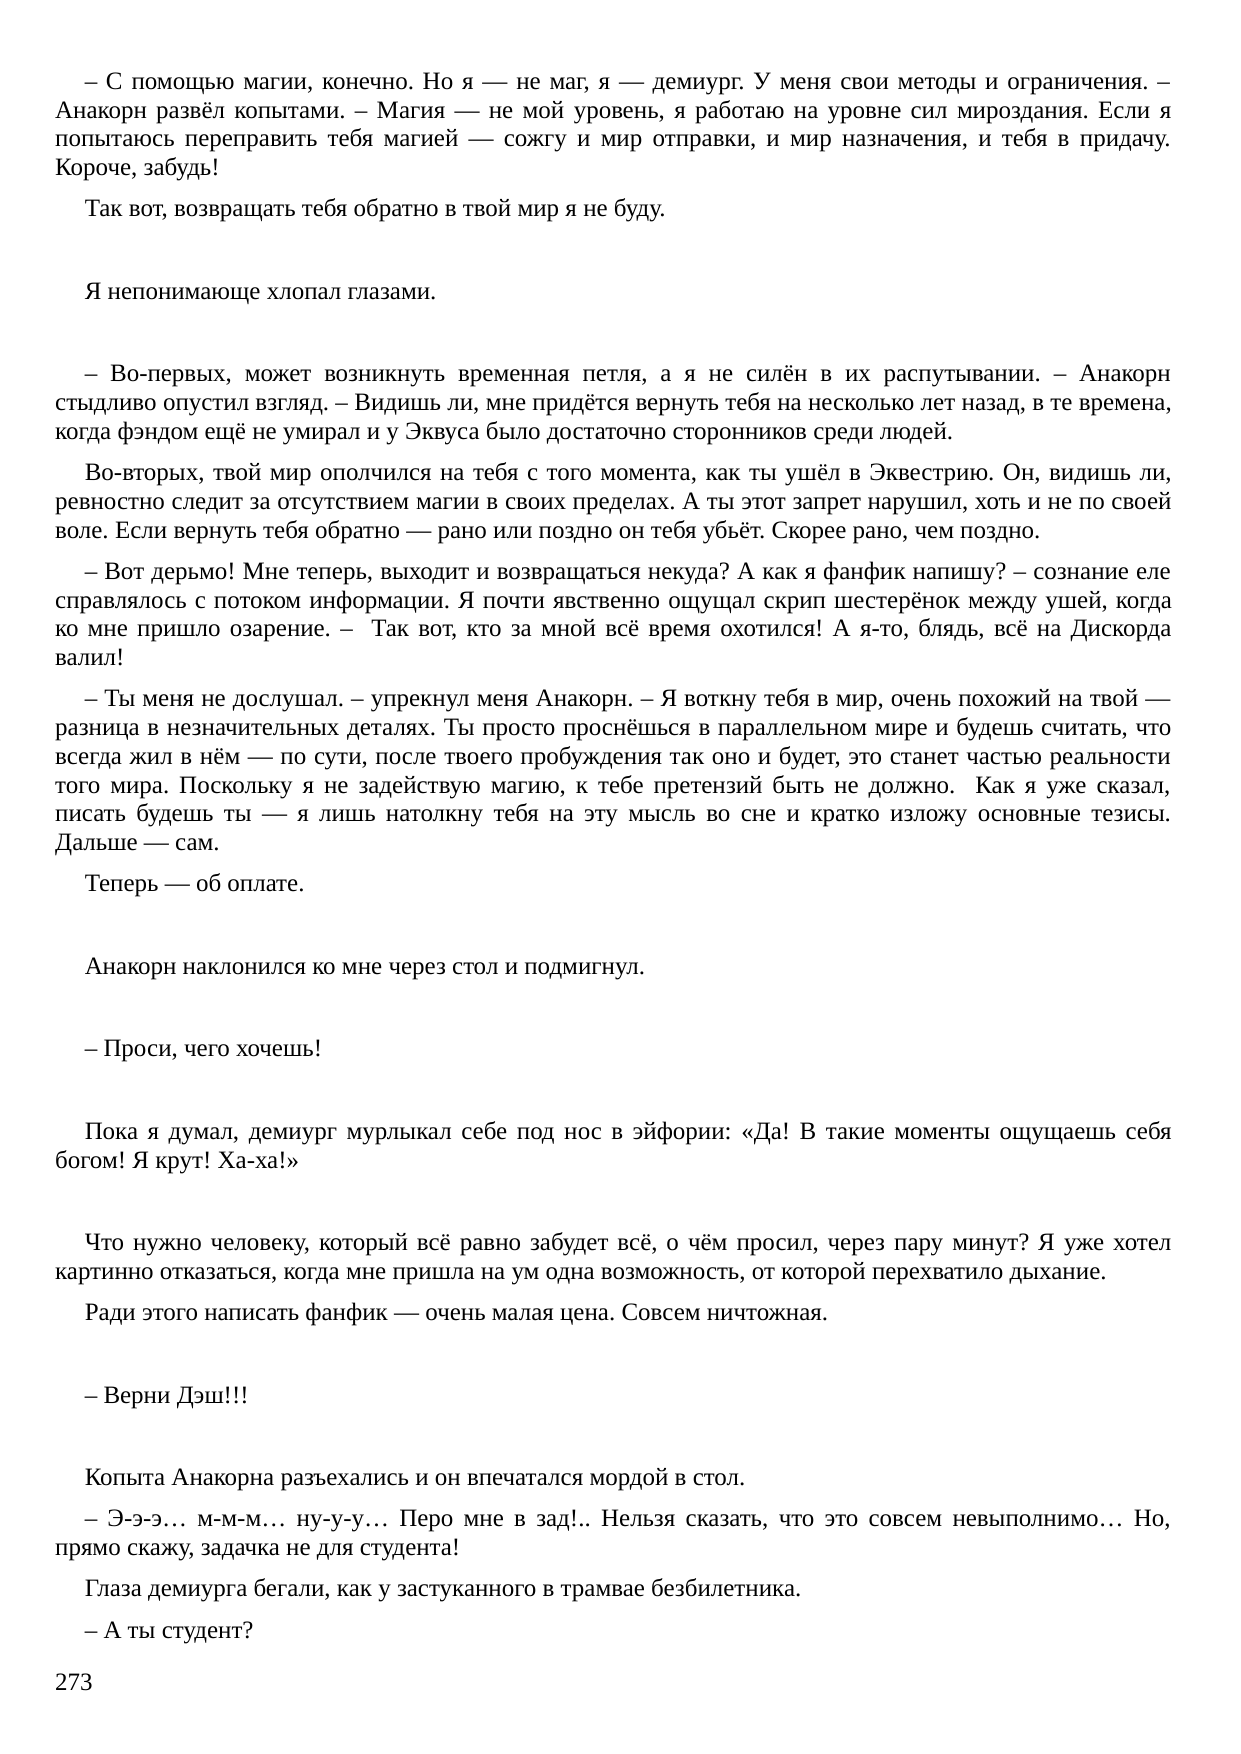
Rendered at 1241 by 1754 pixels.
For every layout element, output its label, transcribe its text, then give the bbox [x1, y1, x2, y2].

text Теперь — об оплате. [55, 868, 1173, 897]
text – Во-первых, может возникнуть временная петля, а я не силён в их распутывании. – Анакорн стыдливо опустил взгляд. – Видишь ли, мне придётся вернуть тебя на несколько лет назад, в те времена, когда фэндом ещё не умирал и у Эквуса было достаточно сторонников среди людей. [55, 358, 1173, 445]
text Анакорн наклонился ко мне через стол и подмигнул. [55, 951, 1173, 980]
text – Э-э-э… м-м-м… ну-у-у… Перо мне в зад!.. Нельзя сказать, что это совсем невыполнимо… Но, прямо скажу, задачка не для студента! [55, 1503, 1173, 1561]
text Я непонимающе хлопал глазами. [55, 276, 1173, 305]
text Во-вторых, твой мир ополчился на тебя с того момента, как ты ушёл в Эквестрию. Он, видишь ли, ревностно следит за отсутствием магии в своих пределах. А ты этот запрет нарушил, хоть и не по своей воле. Если вернуть тебя обратно — рано или поздно он тебя убьёт. Скорее рано, чем поздно. [55, 457, 1173, 543]
text – Верни Дэш!!! [55, 1380, 1173, 1408]
text Ради этого написать фанфик — очень малая цена. Совсем ничтожная. [55, 1297, 1173, 1326]
text – Вот дерьмо! Мне теперь, выходит и возвращаться некуда? А как я фанфик напишу? – сознание еле справлялось с потоком информации. Я почти явственно ощущал скрип шестерёнок между ушей, когда ко мне пришло озарение. – Так вот, кто за мной всё время охотился! А я-то, блядь, всё на Дискорда валил! [55, 556, 1173, 671]
text Так вот, возвращать тебя обратно в твой мир я не буду. [55, 193, 1173, 222]
text Пока я думал, демиург мурлыкал себе под нос в эйфории: «Да! В такие моменты ощущаешь себя богом! Я крут! Ха-ха!» [55, 1116, 1173, 1173]
text Копыта Анакорна разъехались и он впечатался мордой в стол. [55, 1462, 1173, 1491]
text – Ты меня не дослушал. – упрекнул меня Анакорн. – Я воткну тебя в мир, очень похожий на твой — разница в незначительных деталях. Ты просто проснёшься в параллельном мире и будешь считать, что всегда жил в нём — по сути, после твоего пробуждения так оно и будет, это станет частью реальности того мира. Поскольку я не задействую магию, к тебе претензий быть не должно. Как я уже сказал, писать будешь ты — я лишь натолкну тебя на эту мысль во сне и кратко изложу основные тезисы. Дальше — сам. [55, 683, 1173, 856]
text – Проси, чего хочешь! [55, 1033, 1173, 1062]
text – А ты студент? [55, 1615, 1173, 1643]
text Глаза демиурга бегали, как у застуканного в трамвае безбилетника. [55, 1573, 1173, 1602]
text Что нужно человеку, который всё равно забудет всё, о чём просил, через пару минут? Я уже хотел картинно отказаться, когда мне пришла на ум одна возможность, от которой перехватило дыхание. [55, 1227, 1173, 1285]
text – С помощью магии, конечно. Но я — не маг, я — демиург. У меня свои методы и ограничения. – Анакорн развёл копытами. – Магия — не мой уровень, я работаю на уровне сил мироздания. Если я попытаюсь переправить тебя магией — сожгу и мир отправки, и мир назначения, и тебя в придачу. Короче, забудь! [55, 66, 1173, 181]
